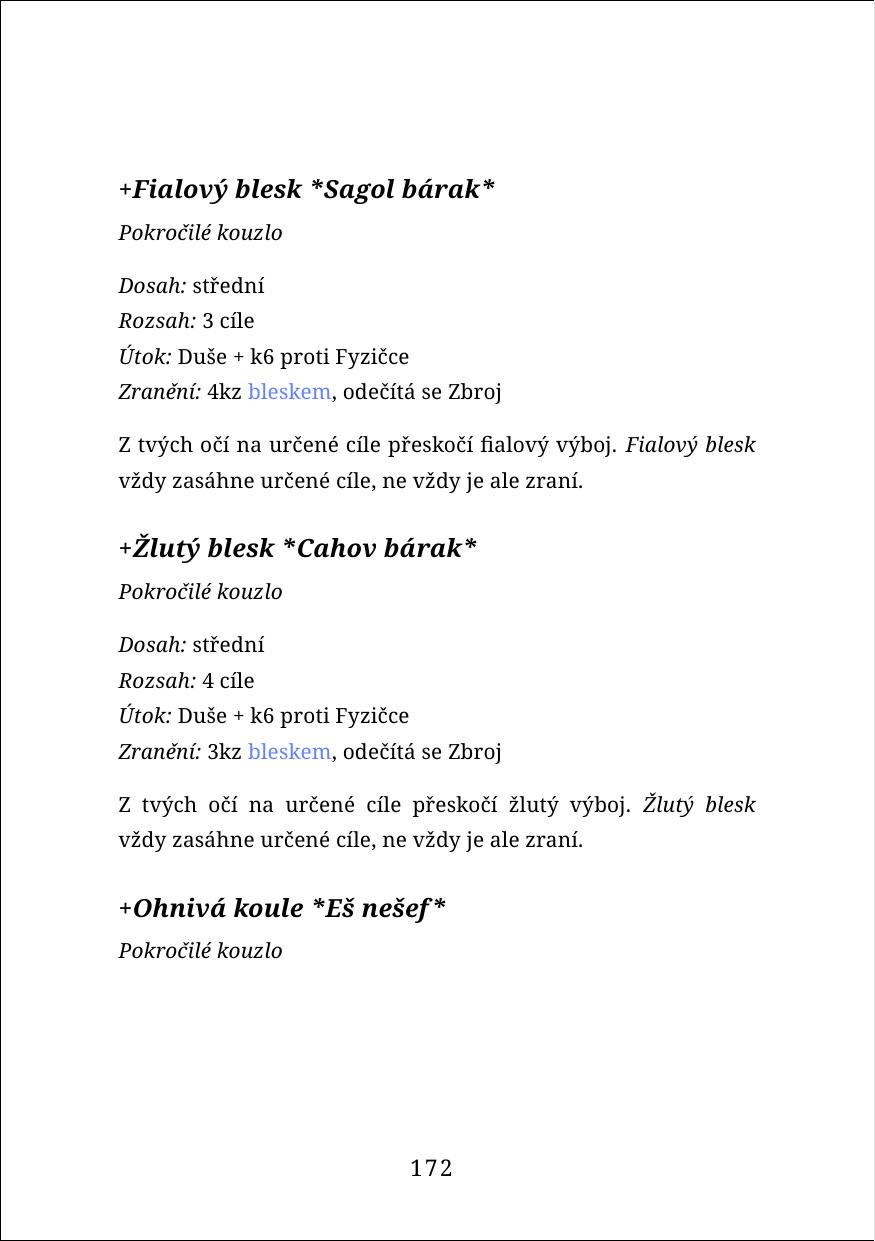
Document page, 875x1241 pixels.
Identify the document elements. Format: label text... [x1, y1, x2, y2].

text Z tvých očí na určené cíle přeskočí žlutý výboj. Žlutý blesk vždy zasáhne určené cíle, ne vždy je ale zraní. [118, 790, 756, 854]
text Pokročilé kouzlo [118, 218, 756, 246]
subtitle +Žlutý blesk *Cahov bárak* [118, 531, 756, 565]
text Dosah: střední Rozsah: 3 cíle Útok: Duše + k6 proti Fyzičce Zranění: 4kz bleskem, odečítá se Zbroj [118, 271, 756, 406]
subtitle +Fialový blesk *Sagol bárak* [118, 172, 756, 206]
text Pokročilé kouzlo [118, 577, 756, 605]
text Z tvých očí na určené cíle přeskočí fialový výboj. Fialový blesk vždy zasáhne určené cíle, ne vždy je ale zraní. [118, 431, 756, 494]
subtitle +Ohnivá koule *Eš nešef* [118, 891, 756, 924]
text Pokročilé kouzlo [118, 936, 756, 965]
text Dosah: střední Rozsah: 4 cíle Útok: Duše + k6 proti Fyzičce Zranění: 3kz bleskem, odečítá se Zbroj [118, 630, 756, 765]
